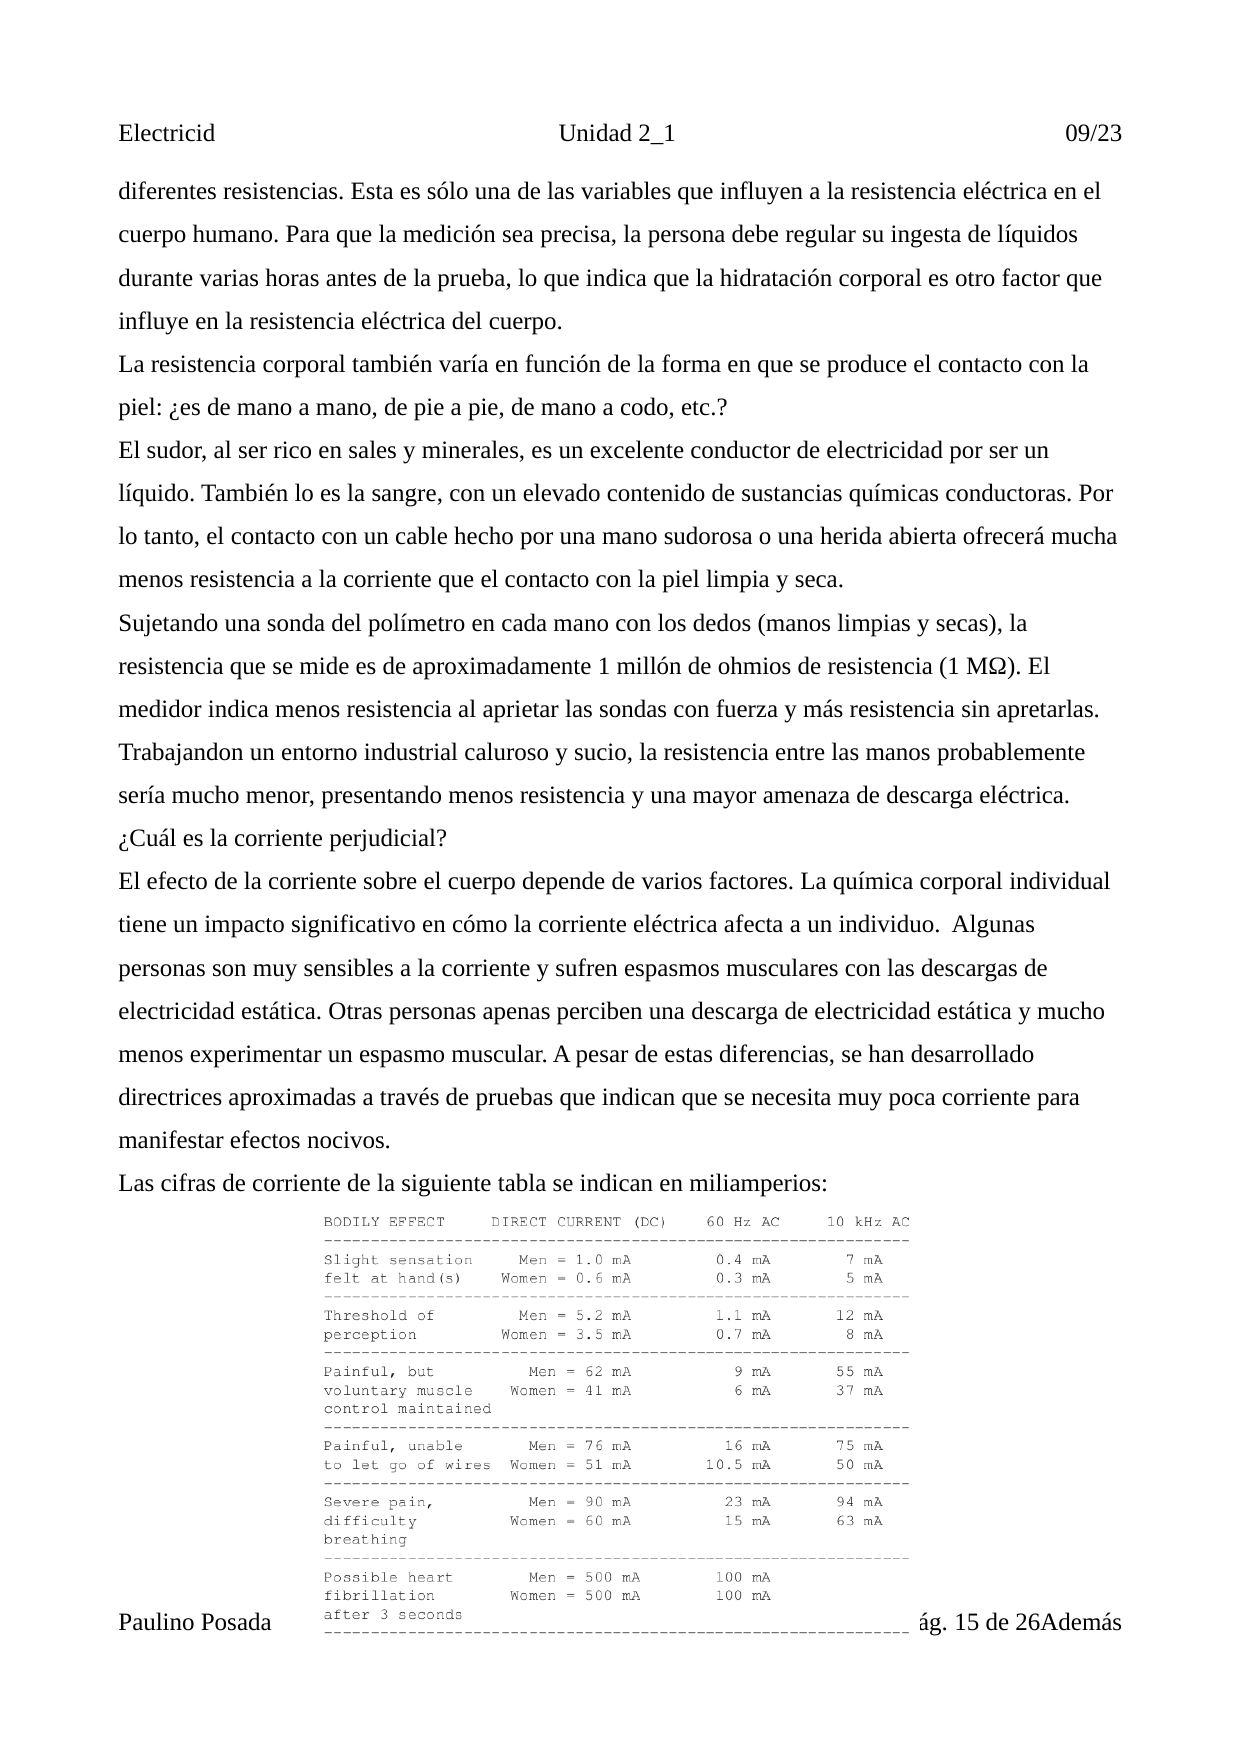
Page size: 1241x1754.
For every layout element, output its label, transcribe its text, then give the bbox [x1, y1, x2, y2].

text Sujetando una sonda del polímetro en cada mano con los dedos (manos limpias y secas), la resistencia que se mide es de aproximadamente 1 millón de ohmios de resistencia (1 MΩ). El medidor indica menos resistencia al aprietar las sondas con fuerza y más resistencia sin apretarlas. Trabajandon un entorno industrial caluroso y sucio, la resistencia entre las manos probablemente sería mucho menor, presentando menos resistencia y una mayor amenaza de descarga eléctrica. [118, 608, 1122, 809]
text El efecto de la corriente sobre el cuerpo depende de varios factores. La química corporal individual tiene un impacto significativo en cómo la corriente eléctrica afecta a un individuo. Algunas personas son muy sensibles a la corriente y sufren espasmos musculares con las descargas de electricidad estática. Otras personas apenas perciben una descarga de electricidad estática y mucho menos experimentar un espasmo muscular. A pesar de estas diferencias, se han desarrollado directrices aproximadas a través de pruebas que indican que se necesita muy poca corriente para manifestar efectos nocivos. [118, 866, 1122, 1154]
text El sudor, al ser rico en sales y minerales, es un excelente conductor de electricidad por ser un líquido. También lo es la sangre, con un elevado contenido de sustancias químicas conductoras. Por lo tanto, el contacto con un cable hecho por una mano sudorosa o una herida abierta ofrecerá mucha menos resistencia a la corriente que el contacto con la piel limpia y seca. [118, 435, 1122, 593]
picture [320, 1211, 920, 1639]
text Las cifras de corriente de la siguiente tabla se indican en miliamperios: [118, 1168, 1122, 1197]
text La resistencia corporal también varía en función de la forma en que se produce el contacto con la piel: ¿es de mano a mano, de pie a pie, de mano a codo, etc.? [118, 349, 1122, 421]
text ¿Cuál es la corriente perjudicial? [118, 823, 1122, 852]
text diferentes resistencias. Esta es sólo una de las variables que influyen a la resistencia eléctrica en el cuerpo humano. Para que la medición sea precisa, la persona debe regular su ingesta de líquidos durante varias horas antes de la prueba, lo que indica que la hidratación corporal es otro factor que influye en la resistencia eléctrica del cuerpo. [118, 176, 1122, 334]
